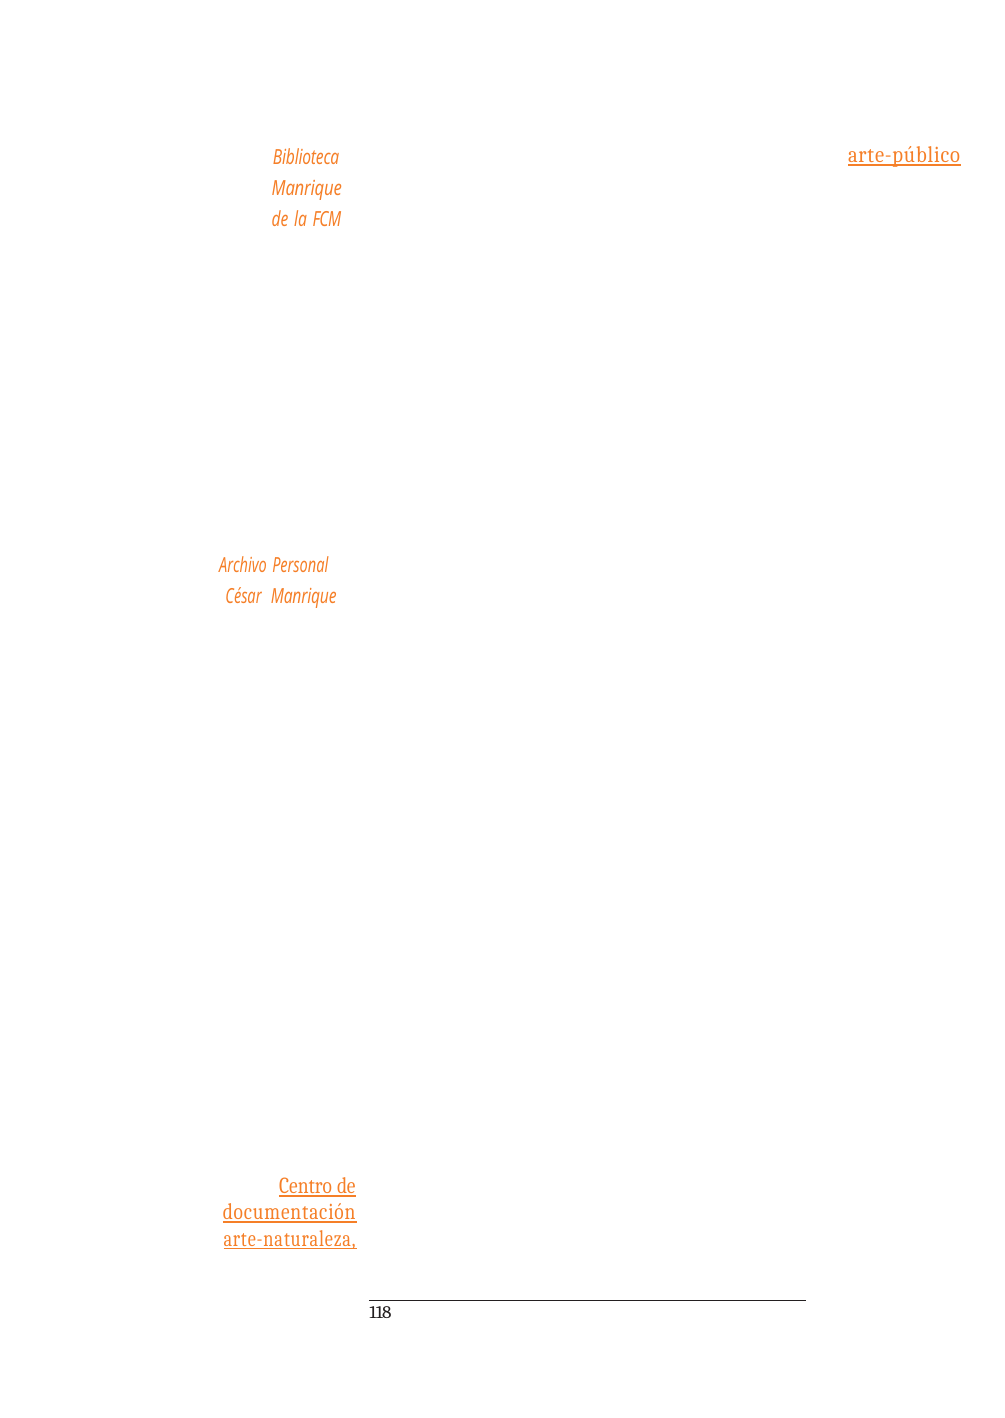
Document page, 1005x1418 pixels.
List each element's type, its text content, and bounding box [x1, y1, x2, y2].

text Archivo Personal César Manrique [219, 550, 356, 609]
text Biblioteca Manrique de la FCM [271, 142, 356, 233]
text arte-público [420, 142, 960, 168]
text Centro de documentación arte-naturaleza, [208, 1173, 356, 1252]
